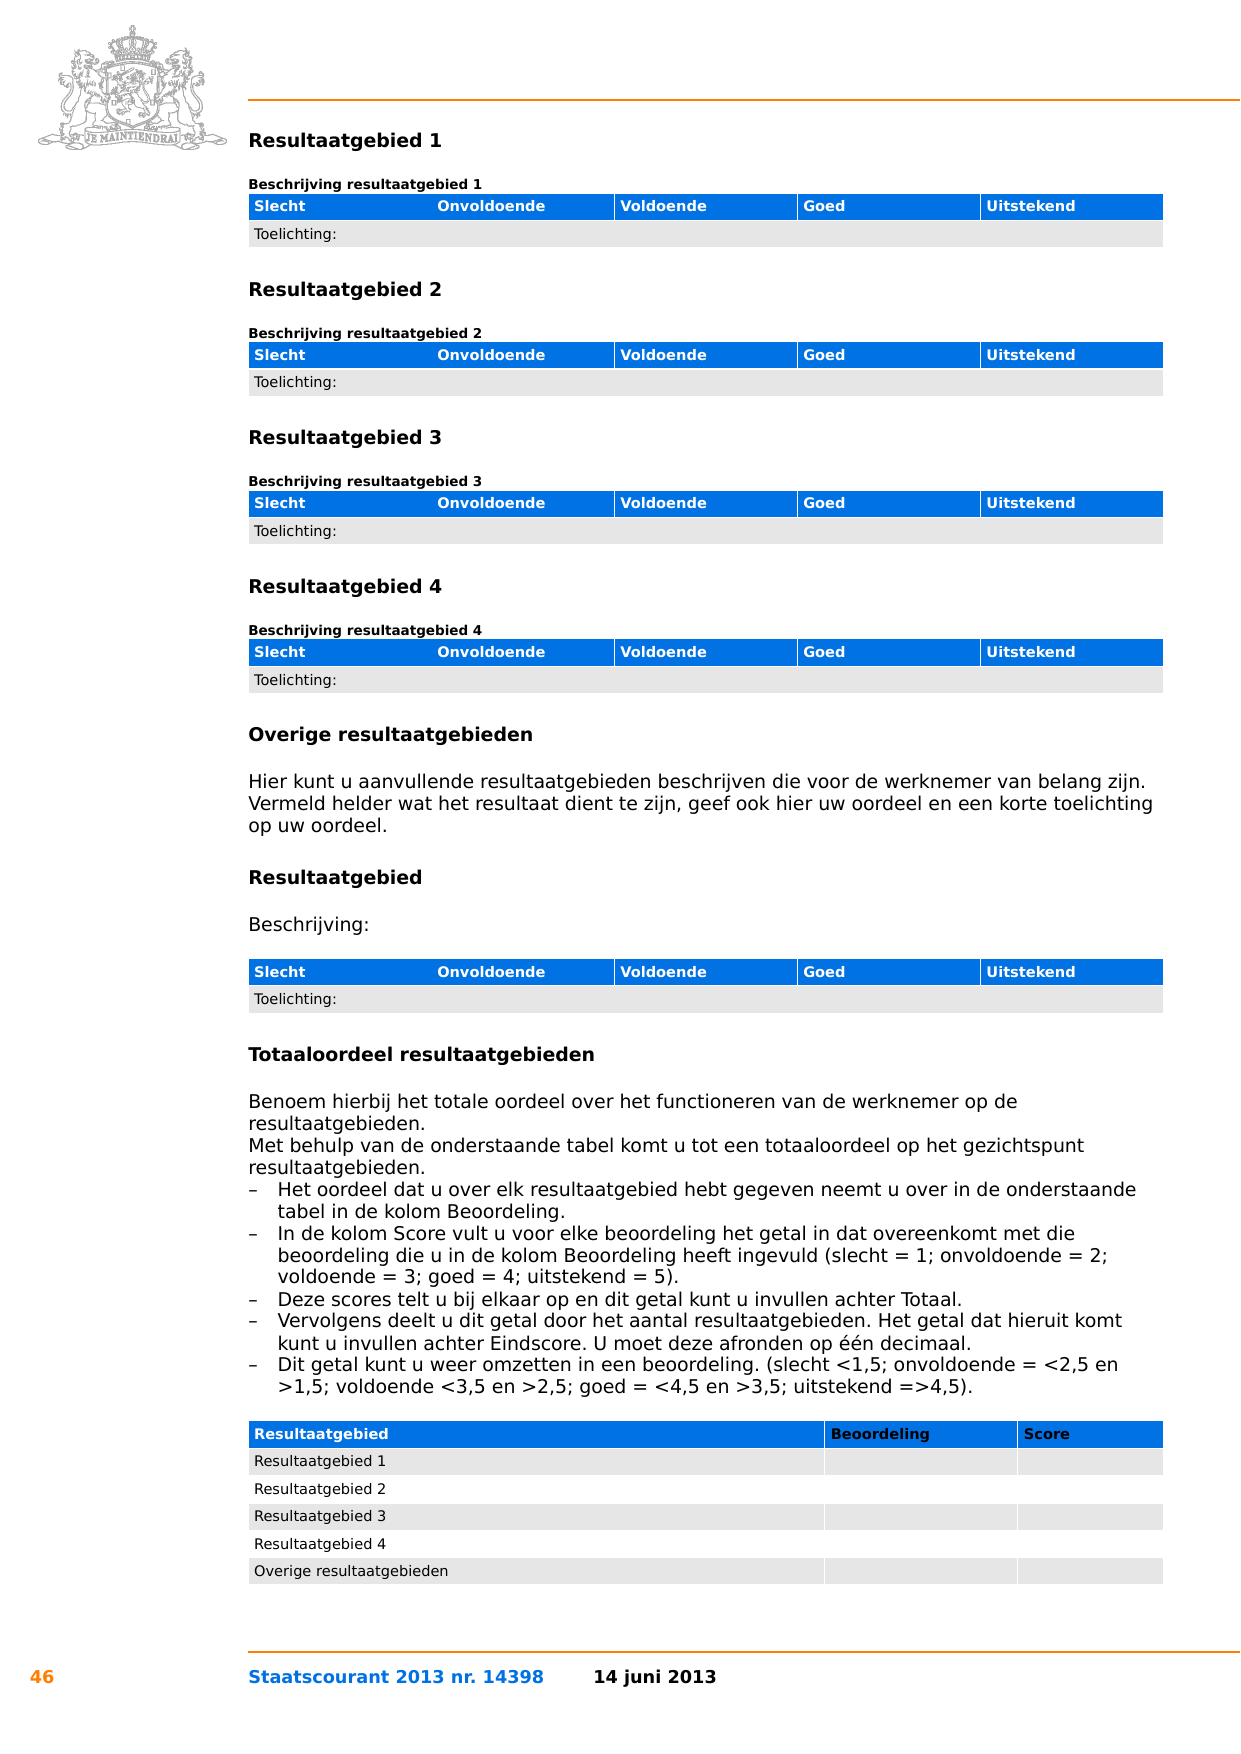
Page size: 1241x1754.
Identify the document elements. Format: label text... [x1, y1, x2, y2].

subtitle Overige resultaatgebieden [248, 724, 1163, 746]
subtitle Resultaatgebied 4 [248, 576, 1163, 597]
text Met behulp van de onderstaande tabel komt u tot een totaaloordeel op het gezichtspunt resultaatgebieden. [248, 1134, 1163, 1178]
table_cell Onvoldoende [431, 491, 614, 517]
table_cell Resultaatgebied 4 [249, 1531, 824, 1557]
table_header Slecht [249, 959, 431, 985]
table_cell Onvoldoende [431, 342, 614, 368]
table_cell [1018, 1558, 1163, 1584]
table_cell Goed [798, 639, 980, 666]
table_header Resultaatgebied [249, 1421, 824, 1448]
table_cell Voldoende [615, 639, 797, 666]
table_cell Goed [798, 342, 980, 368]
table_header Score [1018, 1421, 1163, 1448]
table_cell [825, 1476, 1017, 1502]
subtitle Resultaatgebied 1 [248, 130, 1163, 152]
table_cell Goed [798, 491, 980, 517]
subtitle Resultaatgebied 2 [248, 278, 1163, 300]
table_header Goed [798, 959, 980, 985]
table_cell Voldoende [615, 342, 797, 368]
table_cell Slecht [249, 342, 431, 368]
table_cell Toelichting: [249, 986, 1163, 1013]
table_cell [825, 1531, 1017, 1557]
table_header Uitstekend [981, 959, 1163, 985]
table_header Onvoldoende [431, 959, 614, 985]
table_cell Uitstekend [981, 194, 1163, 220]
table_cell [825, 1558, 1017, 1584]
table_cell Toelichting: [249, 518, 1163, 544]
table_header Voldoende [615, 959, 797, 985]
table_header Beschrijving resultaatgebied 4 [248, 623, 1163, 638]
table_cell Uitstekend [981, 342, 1163, 368]
table_cell Resultaatgebied 2 [249, 1476, 824, 1502]
text – Deze scores telt u bij elkaar op en dit getal kunt u invullen achter Totaal. [248, 1288, 1163, 1310]
table_cell [825, 1449, 1017, 1475]
table_cell Slecht [249, 639, 431, 666]
table_cell Onvoldoende [431, 194, 614, 220]
table_cell Slecht [249, 194, 431, 220]
text Beschrijving: [248, 914, 1163, 936]
table_header Beoordeling [825, 1421, 1017, 1448]
table_cell Uitstekend [981, 639, 1163, 666]
table_cell Slecht [249, 491, 431, 517]
table_cell Resultaatgebied 1 [249, 1449, 824, 1475]
table_cell Goed [798, 194, 980, 220]
text Benoem hierbij het totale oordeel over het functioneren van de werknemer op de resultaatgebieden. [248, 1091, 1163, 1134]
table_cell [825, 1504, 1017, 1530]
subtitle Resultaatgebied 3 [248, 427, 1163, 449]
table_cell Uitstekend [981, 491, 1163, 517]
table_header Beschrijving resultaatgebied 3 [248, 474, 1163, 490]
subtitle Resultaatgebied [248, 867, 1163, 889]
text – Dit getal kunt u weer omzetten in een beoordeling. (slecht <1,5; onvoldoende = <2,5 en >1,5; voldoende <3,5 en >2,5; goed = <4,5 en >3,5; uitstekend =>4,5). [248, 1354, 1163, 1398]
table_cell Toelichting: [249, 370, 1163, 396]
picture [38, 25, 227, 150]
table_cell Voldoende [615, 491, 797, 517]
table_cell Resultaatgebied 3 [249, 1504, 824, 1530]
table_cell [1018, 1476, 1163, 1502]
table_cell Overige resultaatgebieden [249, 1558, 824, 1584]
table_cell [1018, 1504, 1163, 1530]
subtitle Totaaloordeel resultaatgebieden [248, 1044, 1163, 1066]
text – Vervolgens deelt u dit getal door het aantal resultaatgebieden. Het getal dat hieruit komt kunt u invullen achter Eindscore. U moet deze afronden op één decimaal. [248, 1310, 1163, 1354]
table_cell Toelichting: [249, 667, 1163, 693]
table_cell [1018, 1449, 1163, 1475]
table_header Beschrijving resultaatgebied 2 [248, 325, 1163, 341]
table_cell Voldoende [615, 194, 797, 220]
table_cell Onvoldoende [431, 639, 614, 666]
table_header Beschrijving resultaatgebied 1 [248, 177, 1163, 193]
text – Het oordeel dat u over elk resultaatgebied hebt gegeven neemt u over in de onderstaande tabel in de kolom Beoordeling. [248, 1178, 1163, 1222]
text Hier kunt u aanvullende resultaatgebieden beschrijven die voor de werknemer van belang zijn. Vermeld helder wat het resultaat dient te zijn, geef ook hier uw oordeel en een korte toelichting op uw oordeel. [248, 771, 1163, 837]
text – In de kolom Score vult u voor elke beoordeling het getal in dat overeenkomt met die beoordeling die u in de kolom Beoordeling heeft ingevuld (slecht = 1; onvoldoende = 2; voldoende = 3; goed = 4; uitstekend = 5). [248, 1222, 1163, 1288]
table_cell Toelichting: [249, 221, 1163, 247]
table_cell [1018, 1531, 1163, 1557]
